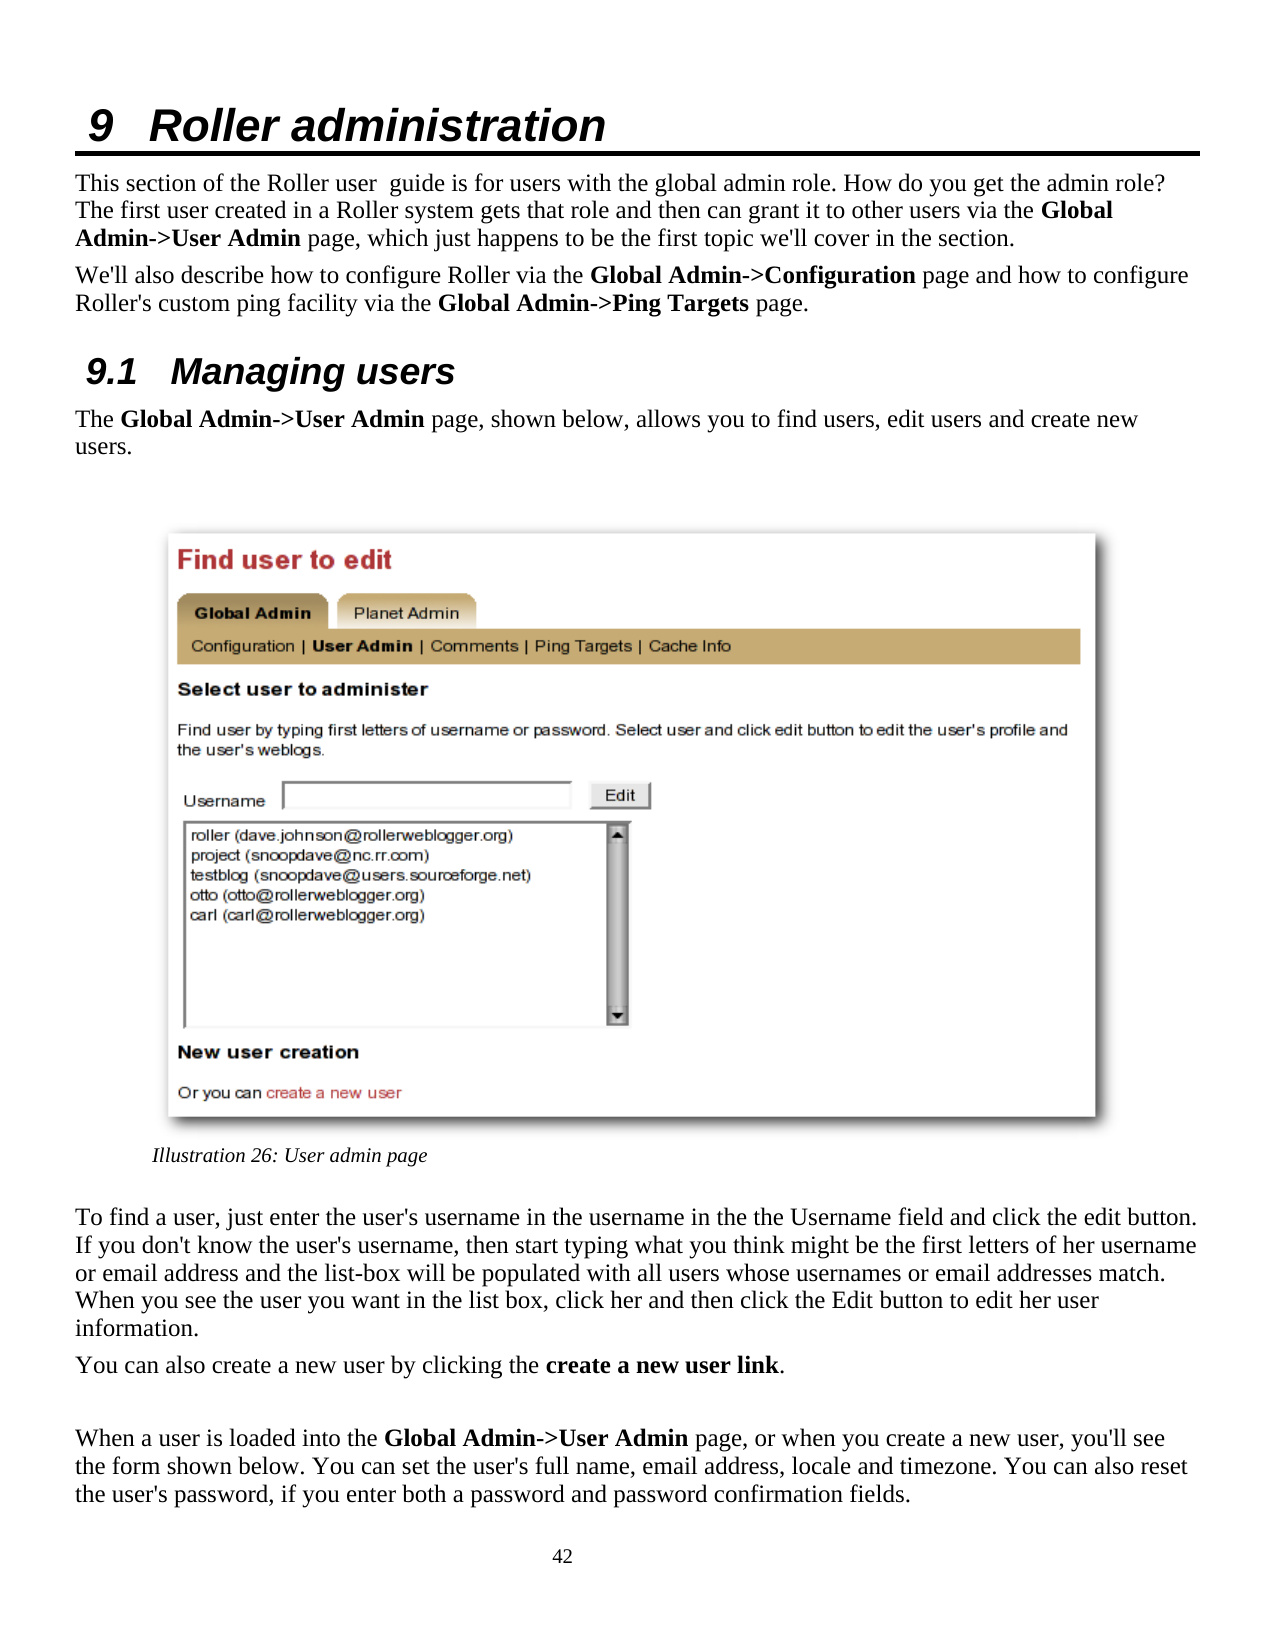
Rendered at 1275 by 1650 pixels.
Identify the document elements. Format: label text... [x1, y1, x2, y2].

text The Global Admin->User Admin page, shown below, allows you to find users, edit users and create new users. [75, 405, 1200, 460]
picture [152, 518, 1124, 1144]
text Illustration 26: User admin page [152, 1144, 1123, 1167]
subtitle Roller administration [75, 100, 1200, 151]
subtitle Managing users [75, 350, 1200, 392]
text You can also create a new user by clicking the create a new user link. [75, 1351, 1200, 1379]
text We'll also describe how to configure Roller via the Global Admin->Configuration page and how to configure Roller's custom ping facility via the Global Admin->Ping Targets page. [75, 261, 1200, 316]
text This section of the Roller user guide is for users with the global admin role. How do you get the admin role? The first user created in a Roller system gets that role and then can grant it to other users via the Global Admin->User Admin page, which just happens to be the first topic we'll cover in the section. [75, 169, 1200, 252]
text To find a user, just enter the user's username in the username in the the Username field and click the edit button. If you don't know the user's username, then start typing what you think might be the first letters of her username or email address and the list-box will be populated with all users whose usernames or email addresses match. When you see the user you want in the list box, click her and then click the Edit button to edit her user information. [75, 1203, 1200, 1342]
text When a user is loaded into the Global Admin->User Admin page, or when you create a new user, you'll see the form shown below. You can set the user's full name, email address, locale and timezone. You can also reset the user's password, if you enter both a password and password confirmation fields. [75, 1424, 1200, 1507]
